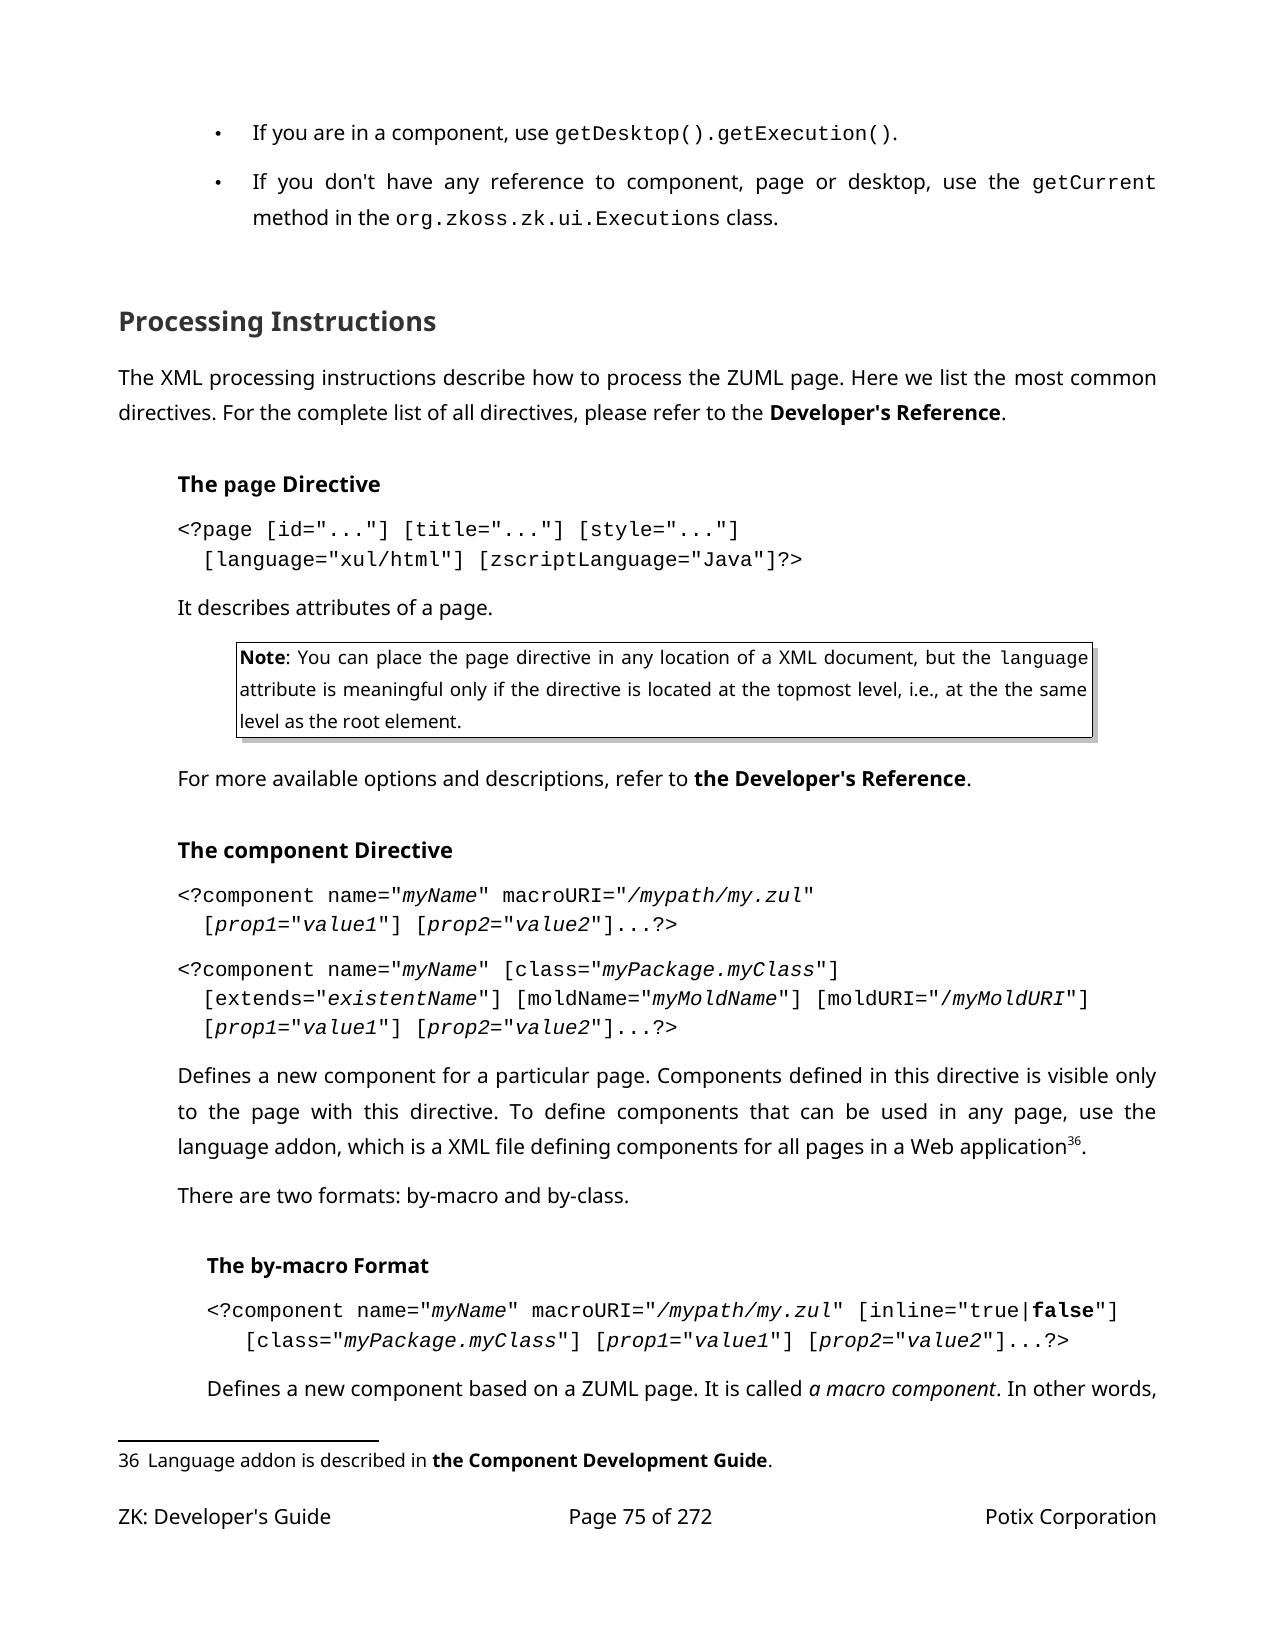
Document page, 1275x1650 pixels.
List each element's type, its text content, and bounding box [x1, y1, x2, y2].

text The XML processing instructions describe how to process the ZUML page. Here we list the most common directives. For the complete list of all directives, please refer to the Developer's Reference. [118, 363, 1157, 426]
text Language addon is described in the Component Development Guide. [118, 1447, 1157, 1473]
list If you are in a component, use getDesktop().getExecution(). [215, 118, 1157, 147]
text <?page [id="..."] [title="..."] [style="..."] [language="xul/html"] [zscriptLanguage="Java"]?> [177, 519, 1157, 572]
text <?component name="myName" macroURI="/mypath/my.zul" [prop1="value1"] [prop2="value2"]...?> [177, 885, 1157, 938]
text It describes attributes of a page. [177, 593, 1157, 621]
subtitle The by-macro Format [207, 1252, 1157, 1280]
text Defines a new component for a particular page. Components defined in this directive is visible only to the page with this directive. To define components that can be used in any page, use the language addon, which is a XML file defining components for all pages in a Web application. [177, 1062, 1157, 1160]
text <?component name="myName" macroURI="/mypath/my.zul" [inline="true|false"] [class="myPackage.myClass"] [prop1="value1"] [prop2="value2"]...?> [207, 1300, 1157, 1353]
text Note: You can place the page directive in any location of a XML document, but the language attribute is meaningful only if the directive is located at the topmost level, i.e., at the the same level as the root element. [237, 643, 1092, 737]
subtitle Processing Instructions [118, 302, 1157, 339]
text There are two formats: by-macro and by-class. [177, 1181, 1157, 1209]
subtitle The page Directive [177, 468, 1157, 499]
list If you don't have any reference to component, page or desktop, use the getCurrent method in the org.zkoss.zk.ui.Executions class. [215, 167, 1157, 231]
text For more available options and descriptions, refer to the Developer's Reference. [177, 764, 1157, 792]
text <?component name="myName" [class="myPackage.myClass"] [extends="existentName"] [moldName="myMoldName"] [moldURI="/myMoldURI"] [prop1="value1"] [prop2="value2"]...?> [177, 959, 1157, 1041]
subtitle The component Directive [177, 834, 1157, 864]
text Defines a new component based on a ZUML page. It is called a macro component. In other words, [207, 1374, 1157, 1402]
